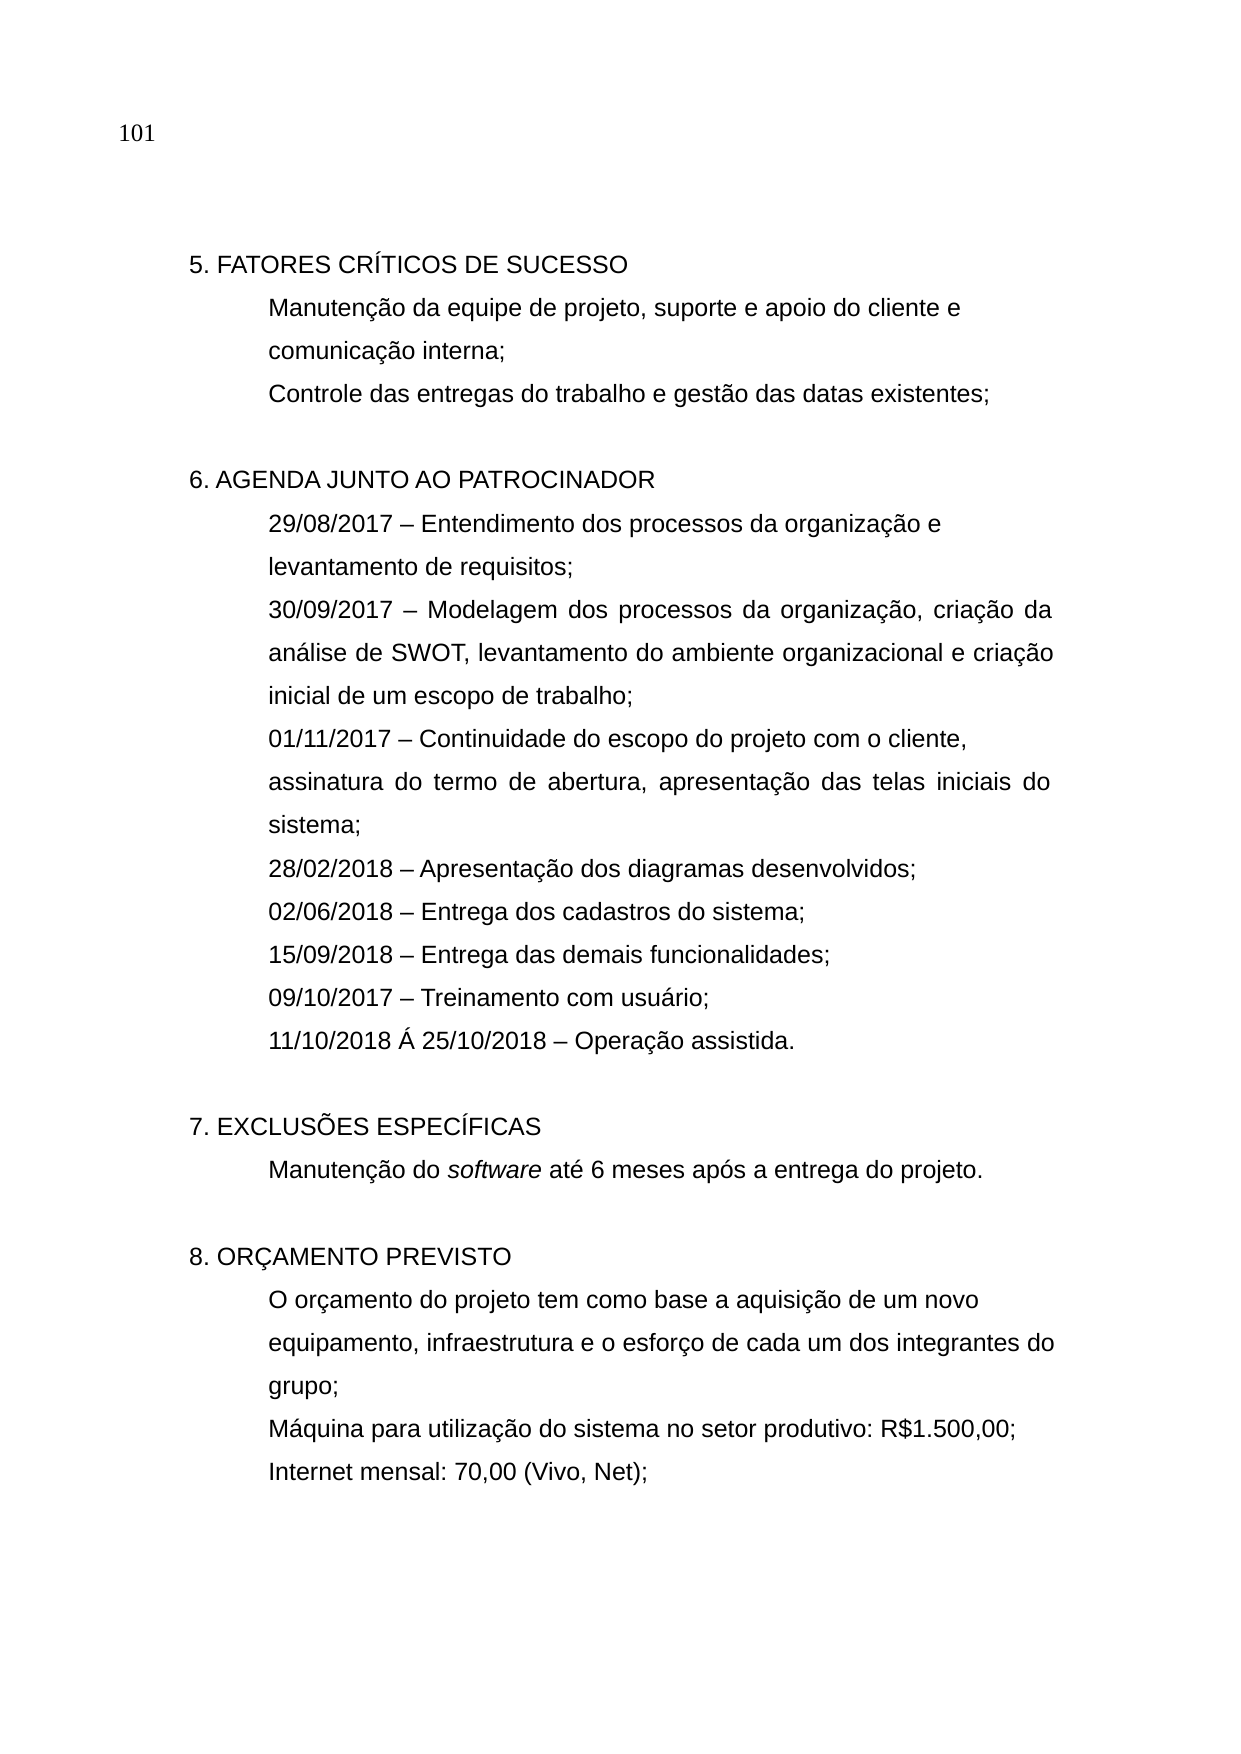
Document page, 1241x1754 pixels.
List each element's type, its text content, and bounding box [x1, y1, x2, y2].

text Máquina para utilização do sistema no setor produtivo: R$1.500,00; [118, 1414, 1063, 1443]
text Manutenção do software até 6 meses após a entrega do projeto. [118, 1155, 1063, 1184]
text 29/08/2017 – Entendimento dos processos da organização e levantamento de requisitos; [118, 508, 1063, 580]
text 30/09/2017 – Modelagem dos processos da organização, criação da análise de SWOT, levantamento do ambiente organizacional e criação inicial de um escopo de trabalho; [118, 595, 1063, 710]
text 11/10/2018 Á 25/10/2018 – Operação assistida. [118, 1026, 1063, 1055]
text 5. FATORES CRÍTICOS DE SUCESSO [118, 250, 1063, 278]
text Manutenção da equipe de projeto, suporte e apoio do cliente e comunicação interna; [118, 293, 1063, 365]
text Internet mensal: 70,00 (Vivo, Net); [118, 1457, 1063, 1486]
text 28/02/2018 – Apresentação dos diagramas desenvolvidos; 02/06/2018 – Entrega dos cadastros do sistema; [118, 853, 1063, 925]
text 09/10/2017 – Treinamento com usuário; [118, 983, 1063, 1012]
text 8. ORÇAMENTO PREVISTO [118, 1242, 1063, 1270]
text Controle das entregas do trabalho e gestão das datas existentes; [118, 379, 1063, 408]
text 01/11/2017 – Continuidade do escopo do projeto com o cliente, assinatura do termo de abertura, apresentação das telas iniciais do sistema; [118, 724, 1063, 839]
text 7. EXCLUSÕES ESPECÍFICAS [118, 1112, 1063, 1141]
text 6. AGENDA JUNTO AO PATROCINADOR [118, 465, 1063, 494]
text O orçamento do projeto tem como base a aquisição de um novo equipamento, infraestrutura e o esforço de cada um dos integrantes do grupo; [118, 1285, 1063, 1400]
text 15/09/2018 – Entrega das demais funcionalidades; [118, 940, 1063, 968]
